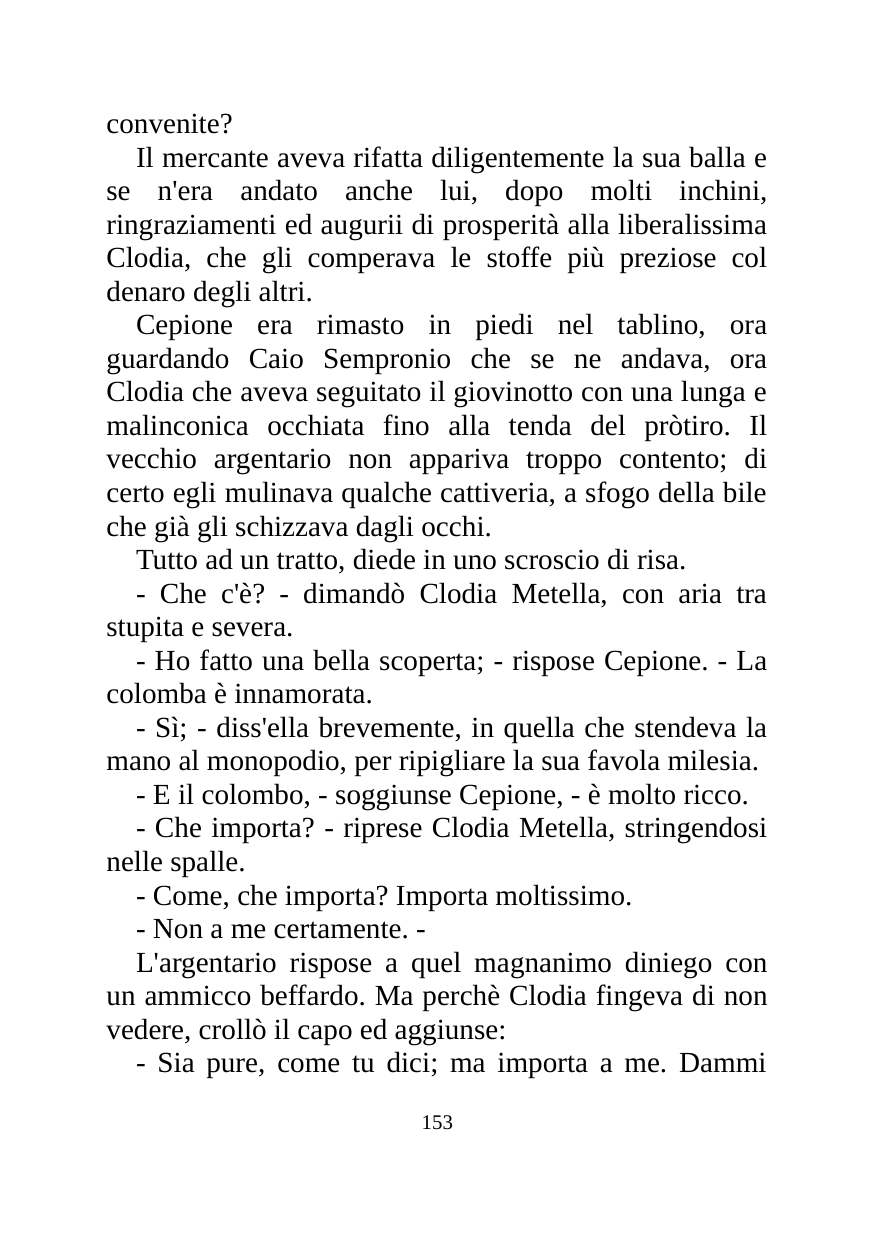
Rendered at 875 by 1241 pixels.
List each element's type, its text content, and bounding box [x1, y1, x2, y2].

text L'argentario rispose a quel magnanimo diniego con un ammicco beffardo. Ma perchè Clodia fingeva di non vedere, crollò il capo ed aggiunse: [106, 945, 768, 1045]
text - Non a me certamente. - [106, 911, 768, 945]
text - Come, che importa? Importa moltissimo. [106, 878, 768, 911]
text - E il colombo, - soggiunse Cepione, - è molto ricco. [106, 777, 768, 811]
text - Che c'è? - dimandò Clodia Metella, con aria tra stupita e severa. [106, 576, 768, 643]
text Cepione era rimasto in piedi nel tablino, ora guardando Caio Sempronio che se ne andava, ora Clodia che aveva seguitato il giovinotto con una lunga e malinconica occhiata fino alla tenda del pròtiro. Il vecchio argentario non appariva troppo contento; di certo egli mulinava qualche cattiveria, a sfogo della bile che già gli schizzava dagli occhi. [106, 307, 768, 542]
text convenite? [106, 106, 768, 140]
text - Ho fatto una bella scoperta; - rispose Cepione. - La colomba è innamorata. [106, 643, 768, 710]
text - Che importa? - riprese Clodia Metella, stringendosi nelle spalle. [106, 811, 768, 878]
text Tutto ad un tratto, diede in uno scroscio di risa. [106, 542, 768, 576]
text Il mercante aveva rifatta diligentemente la sua balla e se n'era andato anche lui, dopo molti inchini, ringraziamenti ed augurii di prosperità alla liberalissima Clodia, che gli comperava le stoffe più preziose col denaro degli altri. [106, 140, 768, 307]
text - Sì; - diss'ella brevemente, in quella che stendeva la mano al monopodio, per ripigliare la sua favola milesia. [106, 710, 768, 777]
text - Sia pure, come tu dici; ma importa a me. Dammi [106, 1045, 768, 1079]
